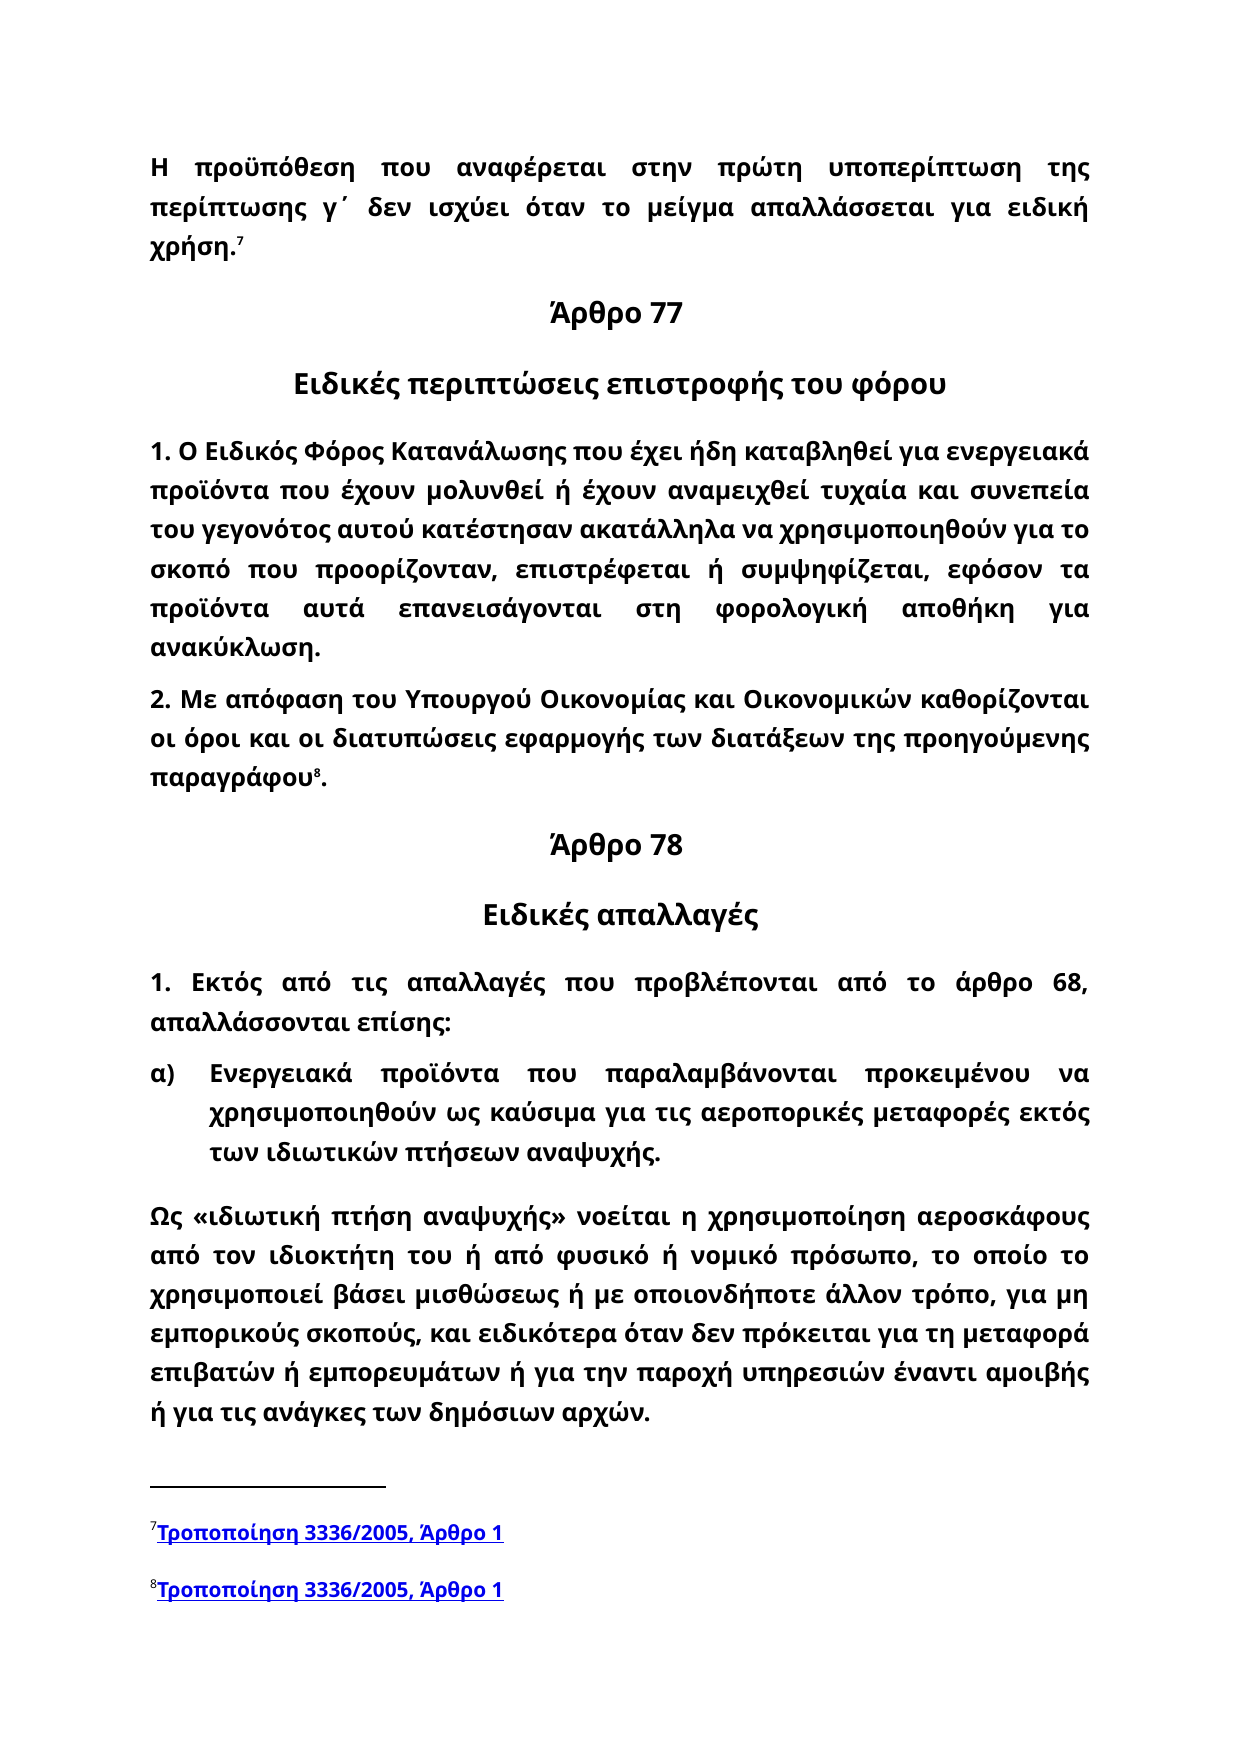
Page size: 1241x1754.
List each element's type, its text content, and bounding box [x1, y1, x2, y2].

text 2. Με απόφαση του Υπουργού Οικονομίας και Οικονομικών καθορίζονται οι όροι και οι διατυπώσεις εφαρμογής των διατάξεων της προηγούμενης παραγράφου. [150, 681, 1090, 794]
text Τροποποίηση 3336/2005, Άρθρο 1 [150, 1576, 1090, 1604]
subtitle Άρθρο 77 [150, 292, 1090, 332]
subtitle Άρθρο 78 [150, 824, 1090, 863]
list α) Ενεργειακά προϊόντα που παραλαμβάνονται προκειμένου να χρησιμοποιηθούν ως καύσιμα για τις αεροπορικές μεταφορές εκτός των ιδιωτικών πτήσεων αναψυχής. [150, 1056, 1090, 1168]
text Η προϋπόθεση που αναφέρεται στην πρώτη υποπερίπτωση της περίπτωσης γ΄ δεν ισχύει όταν το μείγμα απαλλάσσεται για ειδική χρήση. [150, 150, 1090, 262]
text 1. Εκτός από τις απαλλαγές που προβλέπονται από το άρθρο 68, απαλλάσσονται επίσης: [150, 965, 1090, 1038]
text Τροποποίηση 3336/2005, Άρθρο 1 [150, 1518, 1090, 1546]
text 1. Ο Ειδικός Φόρος Κατανάλωσης που έχει ήδη καταβληθεί για ενεργειακά προϊόντα που έχουν μολυνθεί ή έχουν αναμειχθεί τυχαία και συνεπεία του γεγονότος αυτού κατέστησαν ακατάλληλα να χρησιμοποιηθούν για το σκοπό που προορίζονταν, επιστρέφεται ή συμψηφίζεται, εφόσον τα προϊόντα αυτά επανεισάγονται στη φορολογική αποθήκη για ανακύκλωση. [150, 434, 1090, 664]
text Ως «ιδιωτική πτήση αναψυχής» νοείται η χρησιμοποίηση αεροσκάφους από τον ιδιοκτήτη του ή από φυσικό ή νομικό πρόσωπο, το οποίο το χρησιμοποιεί βάσει μισθώσεως ή με οποιονδήποτε άλλον τρόπο, για μη εμπορικούς σκοπούς, και ειδικότερα όταν δεν πρόκειται για τη μεταφορά επιβατών ή εμπορευμάτων ή για την παροχή υπηρεσιών έναντι αμοιβής ή για τις ανάγκες των δημόσιων αρχών. [150, 1198, 1090, 1428]
subtitle Ειδικές περιπτώσεις επιστροφής του φόρου [150, 363, 1090, 403]
subtitle Ειδικές απαλλαγές [150, 894, 1090, 934]
